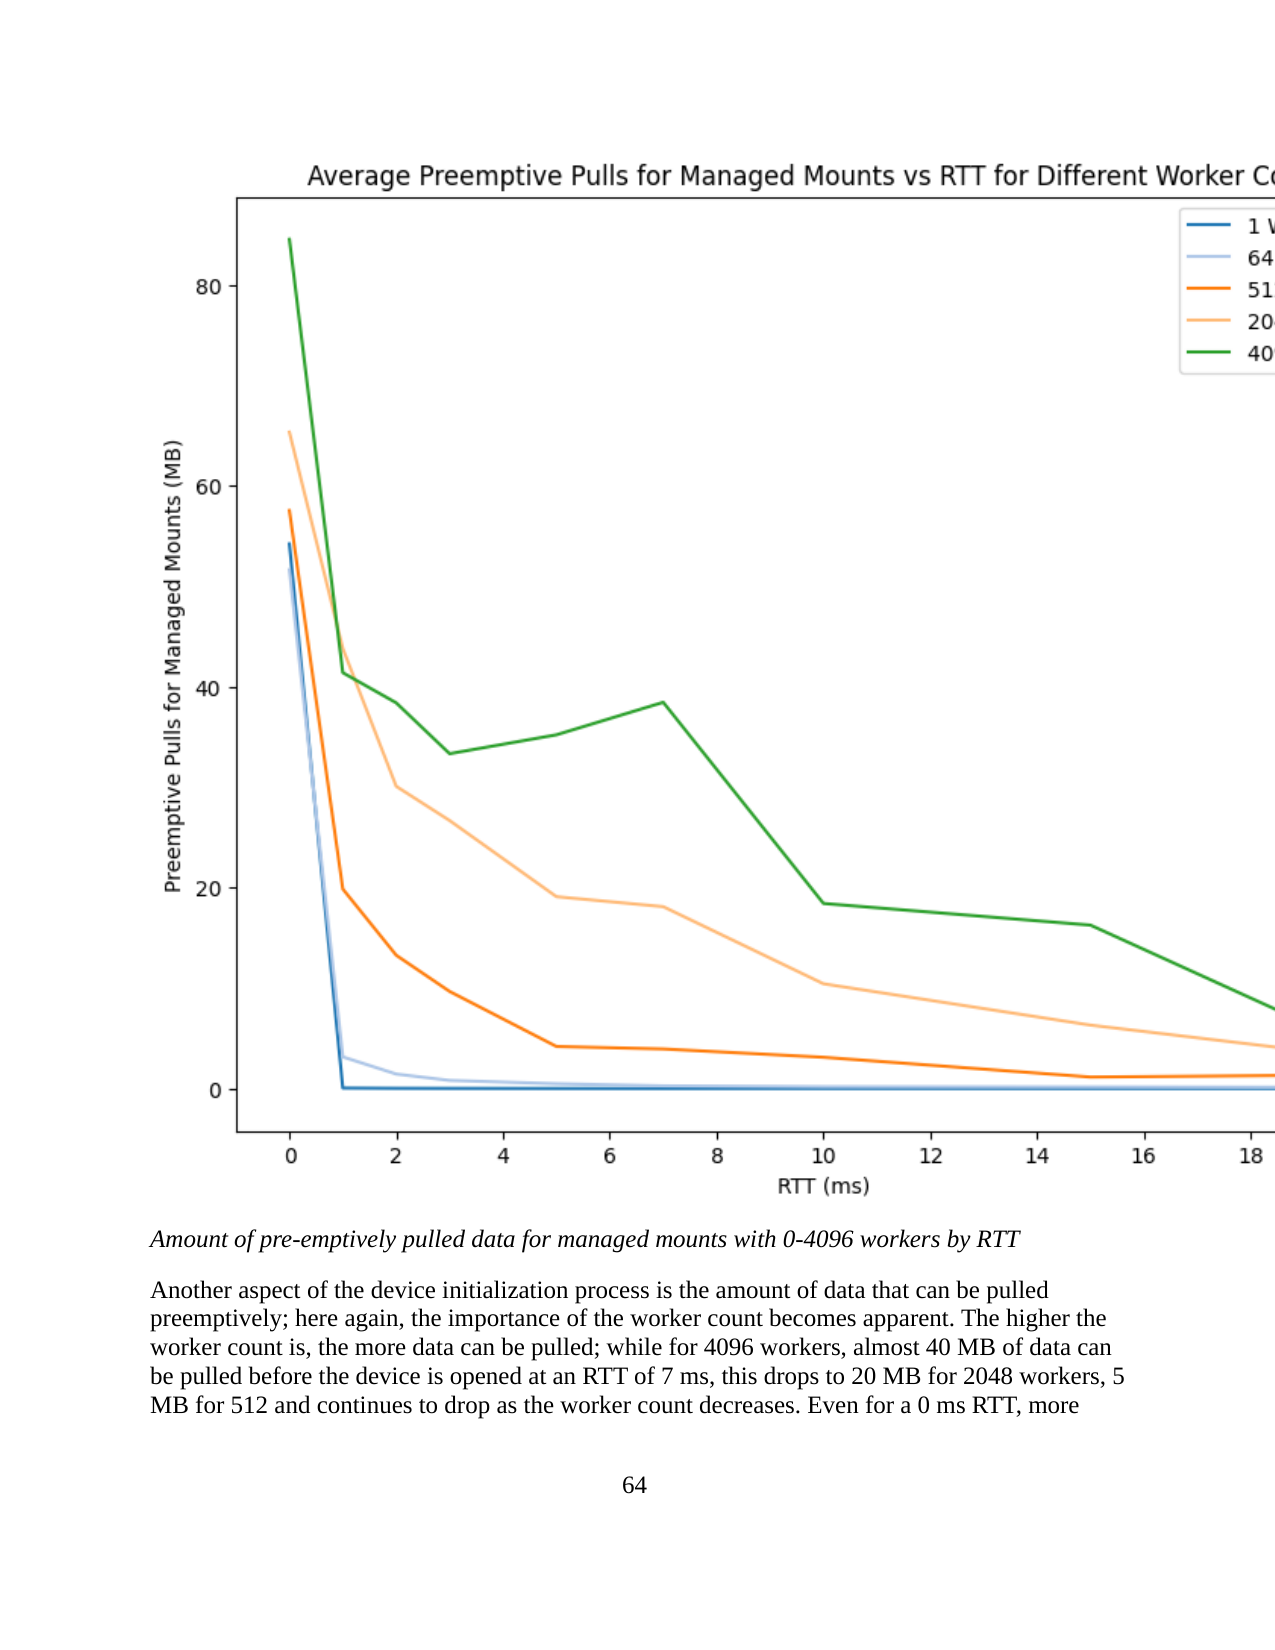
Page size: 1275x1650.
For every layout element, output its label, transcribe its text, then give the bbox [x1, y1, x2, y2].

text Amount of pre-emptively pulled data for managed mounts with 0-4096 workers by RTT [150, 1224, 1125, 1253]
text Another aspect of the device initialization process is the amount of data that can be pulled preemptively; here again, the importance of the worker count becomes apparent. The higher the worker count is, the more data can be pulled; while for 4096 workers, almost 40 MB of data can be pulled before the device is opened at an RTT of 7 ms, this drops to 20 MB for 2048 workers, 5 MB for 512 and continues to drop as the worker count decreases. Even for a 0 ms RTT, more [150, 1275, 1125, 1418]
picture [150, 150, 1275, 1212]
